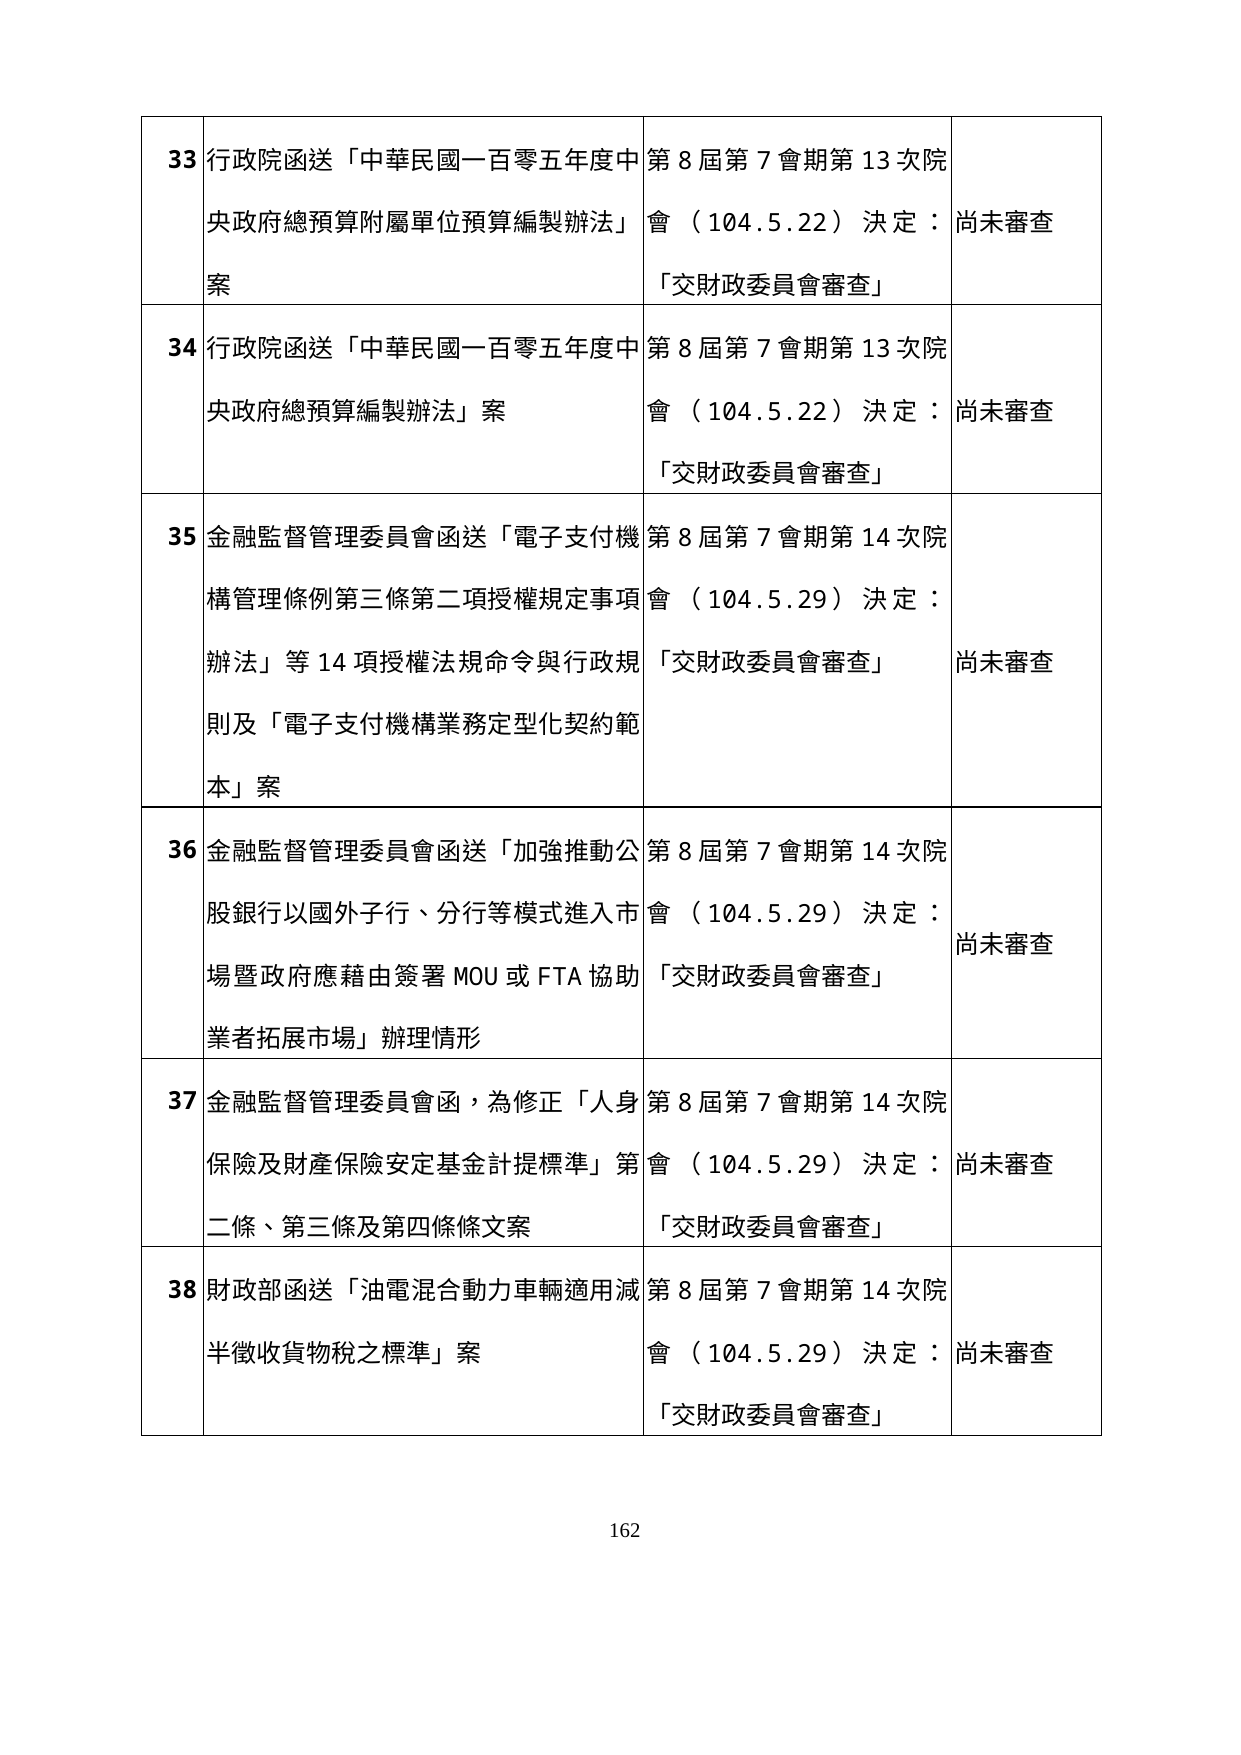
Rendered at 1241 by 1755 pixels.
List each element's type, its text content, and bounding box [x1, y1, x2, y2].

table_cell 尚未審查 [952, 494, 1101, 806]
table_cell 金融監督管理委員會函，為修正「人身保險及財產保險安定基金計提標準」第二條、第三條及第四條條文案 [204, 1059, 643, 1246]
table_cell 第8屆第7會期第14次院會（104.5.29）決定：「交財政委員會審查」 [644, 494, 951, 806]
table_cell 行政院函送「中華民國一百零五年度中央政府總預算附屬單位預算編製辦法」案 [204, 117, 643, 304]
table_cell 尚未審查 [952, 305, 1101, 493]
table_cell 第8屆第7會期第14次院會（104.5.29）決定：「交財政委員會審查」 [644, 1059, 951, 1246]
table_cell 尚未審查 [952, 117, 1101, 304]
table_cell [142, 494, 203, 806]
table_cell 第8屆第7會期第14次院會（104.5.29）決定：「交財政委員會審查」 [644, 808, 951, 1057]
table_cell 財政部函送「油電混合動力車輛適用減半徵收貨物稅之標準」案 [204, 1247, 643, 1434]
table_cell 尚未審查 [952, 808, 1101, 1057]
table_cell 金融監督管理委員會函送「電子支付機構管理條例第三條第二項授權規定事項辦法」等14項授權法規命令與行政規則及「電子支付機構業務定型化契約範本」案 [204, 494, 643, 806]
table_cell 尚未審查 [952, 1247, 1101, 1434]
table_cell [142, 305, 203, 493]
table_cell 行政院函送「中華民國一百零五年度中央政府總預算編製辦法」案 [204, 305, 643, 493]
table_cell [142, 808, 203, 1057]
table_cell [142, 117, 203, 304]
table_cell [142, 1059, 203, 1246]
table_cell 第8屆第7會期第13次院會（104.5.22）決定：「交財政委員會審查」 [644, 117, 951, 304]
table_cell 金融監督管理委員會函送「加強推動公股銀行以國外子行、分行等模式進入市場暨政府應藉由簽署MOU或FTA協助業者拓展市場」辦理情形 [204, 808, 643, 1057]
table_cell 第8屆第7會期第14次院會（104.5.29）決定：「交財政委員會審查」 [644, 1247, 951, 1434]
table_cell 第8屆第7會期第13次院會（104.5.22）決定：「交財政委員會審查」 [644, 305, 951, 493]
table_cell [142, 1247, 203, 1434]
table_cell 尚未審查 [952, 1059, 1101, 1246]
